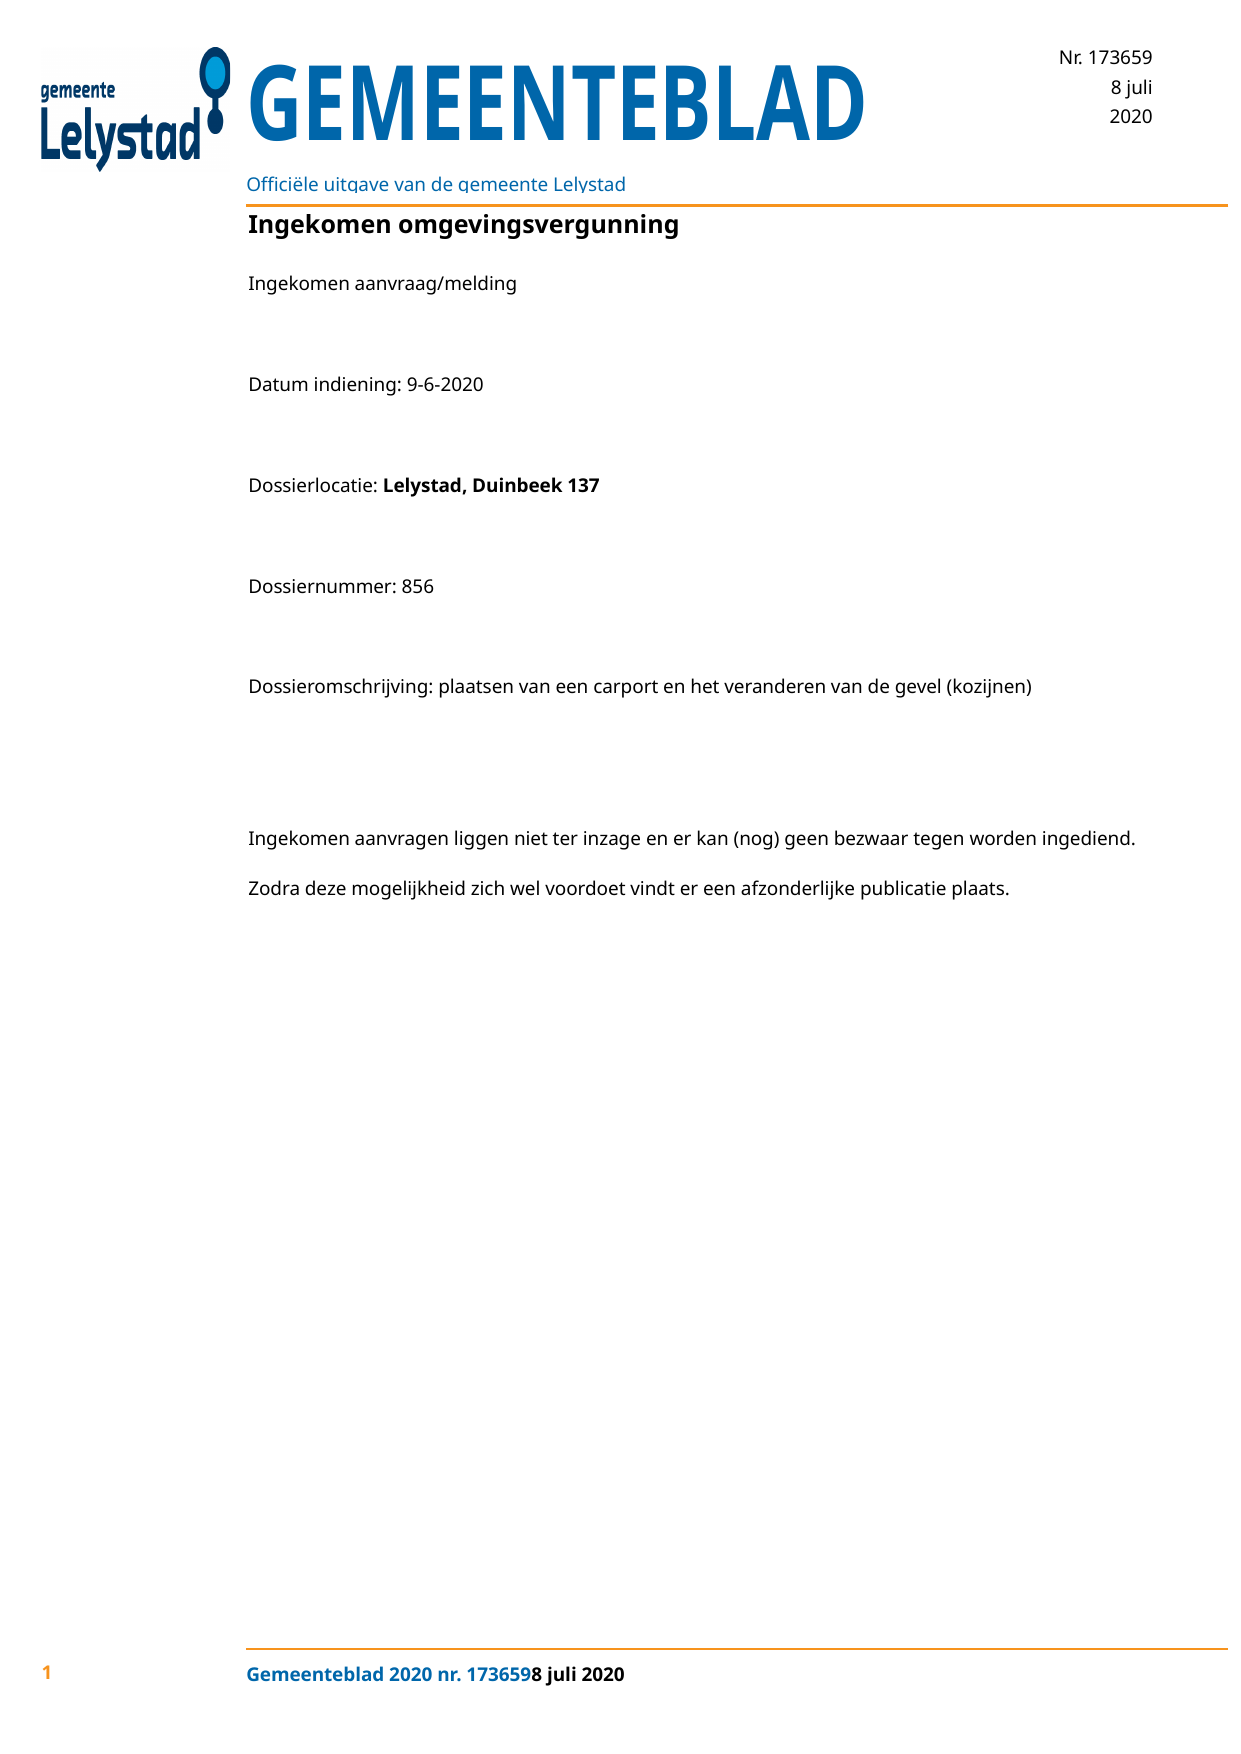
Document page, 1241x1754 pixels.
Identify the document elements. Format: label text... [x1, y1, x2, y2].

picture [41, 47, 231, 172]
text Datum indiening: 9-6-2020 [248, 371, 1152, 397]
text Dossieromschrijving: plaatsen van een carport en het veranderen van de gevel (kozijnen) [248, 674, 1152, 699]
text Ingekomen aanvraag/melding [248, 270, 1152, 296]
text Ingekomen omgevingsvergunning [248, 207, 1152, 241]
text Dossierlocatie: Lelystad, Duinbeek 137 [248, 472, 1152, 498]
text Dossiernummer: 856 [248, 573, 1152, 598]
text Ingekomen aanvragen liggen niet ter inzage en er kan (nog) geen bezwaar tegen worden ingediend. [248, 825, 1152, 851]
text Zodra deze mogelijkheid zich wel voordoet vindt er een afzonderlijke publicatie plaats. [248, 875, 1152, 901]
